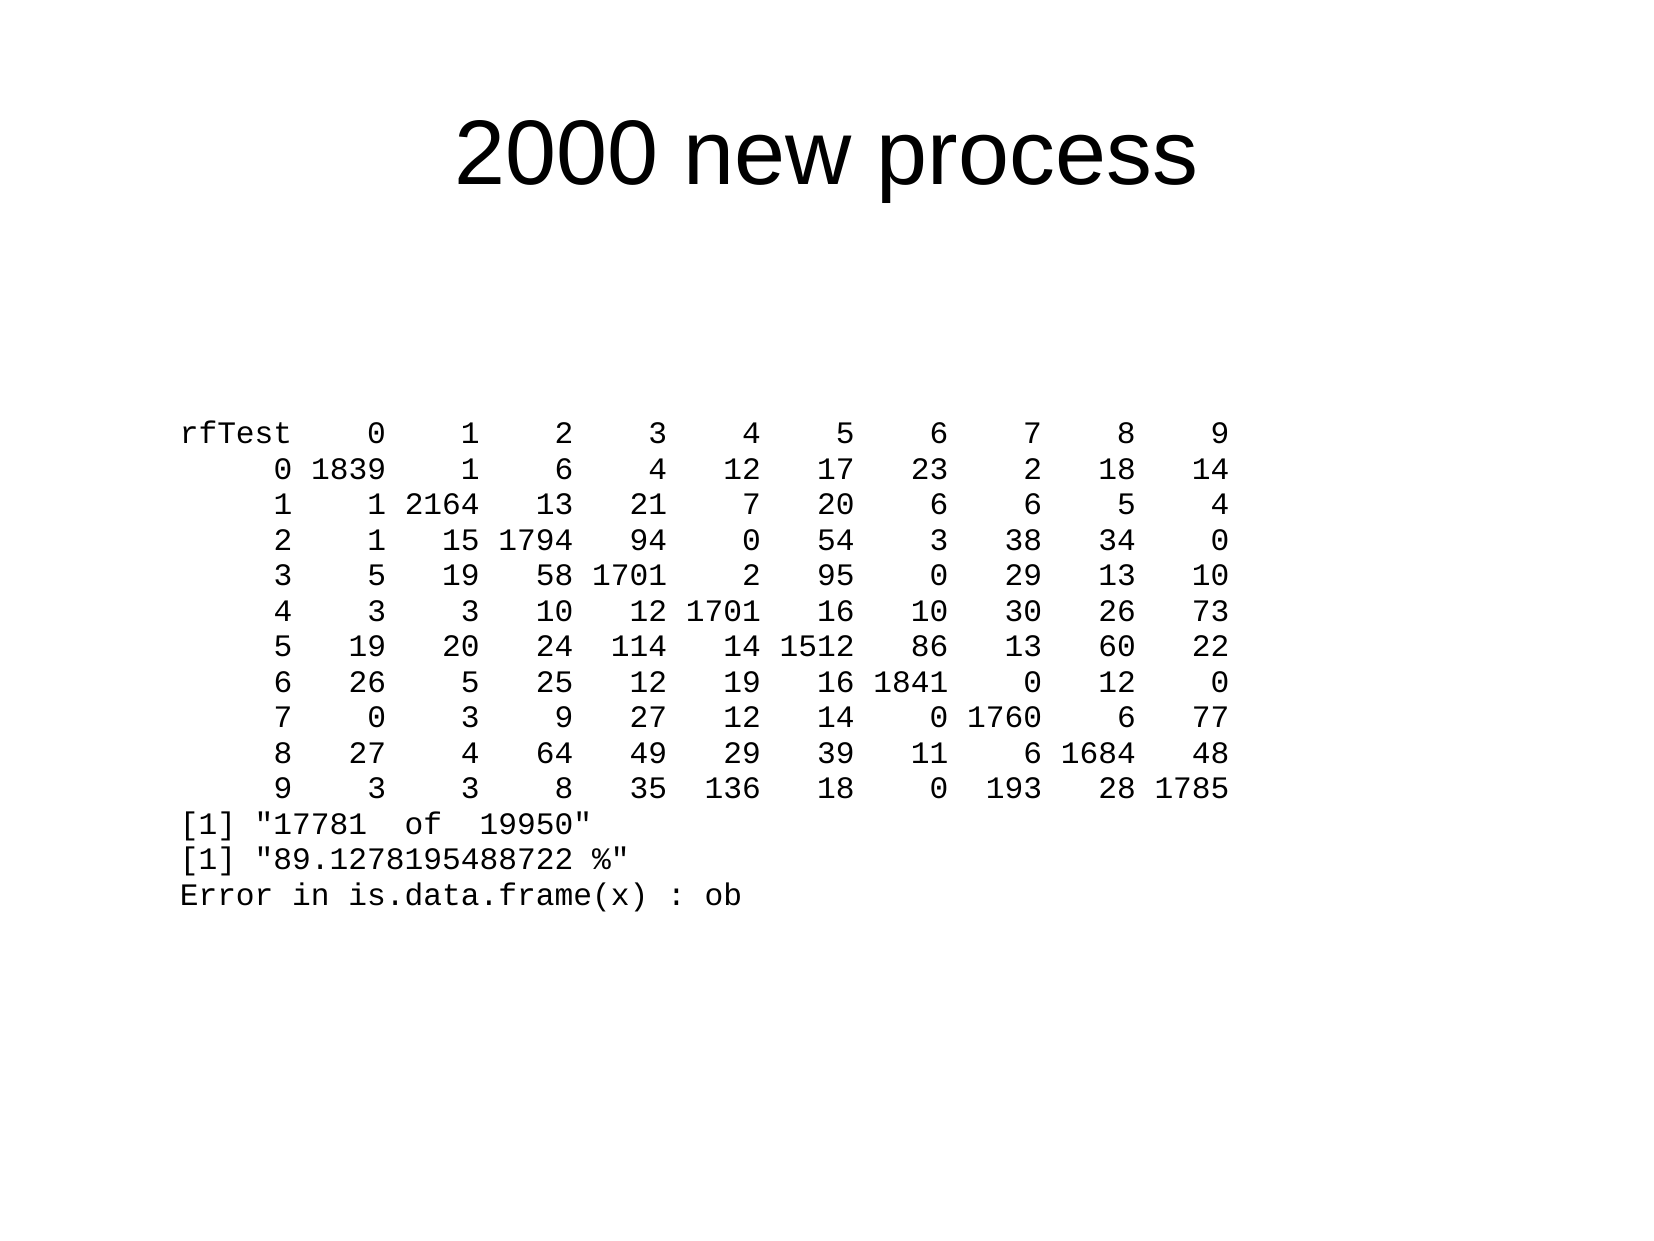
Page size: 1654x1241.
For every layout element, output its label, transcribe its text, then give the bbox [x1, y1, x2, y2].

title 2000 new process [82, 49, 1571, 257]
text_box rfTest 0 1 2 3 4 5 6 7 8 9 0 1839 1 6 4 12 17 23 2 18 14 1 1 2164 13 21 7 20 6 6 5 4 2 1 15 1794 94 0 54 3 38 34 0 3 5 19 58 1701 2 95 0 29 13 10 4 3 3 10 12 1701 16 10 30 26 73 5 19 20 24 114 14 1512 86 13 60 22 6 26 5 25 12 19 16 1841 0 12 0 7 0 3 9 27 12 14 0 1760 6 77 8 27 4 64 49 29 39 11 6 1684 48 9 3 3 8 35 136 18 0 193 28 1785 [1] "17781 of 19950" [1] "89.1278195488722 %" Error in is.data.frame(x) : ob [165, 375, 1262, 927]
